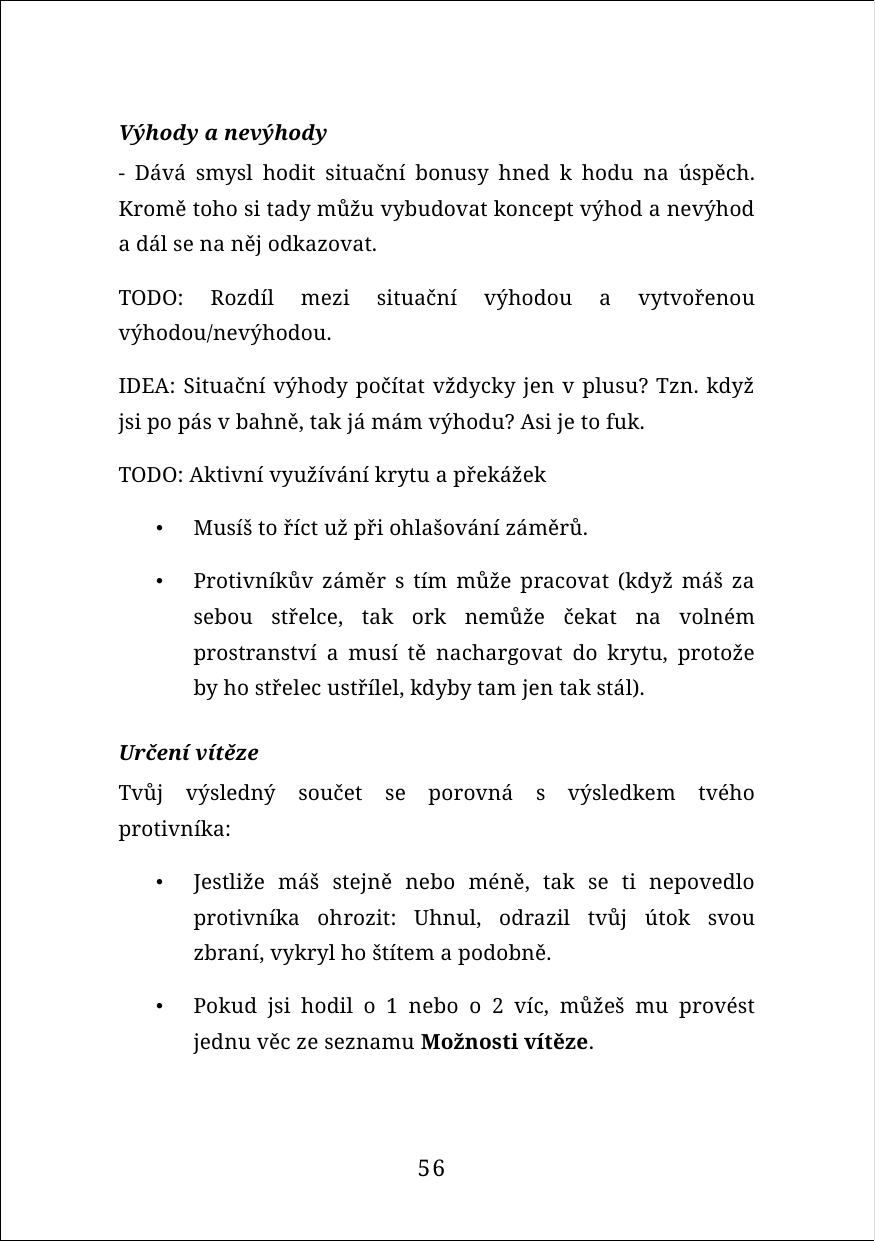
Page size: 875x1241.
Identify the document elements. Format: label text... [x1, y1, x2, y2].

list Protivníkův záměr s tím může pracovat (když máš za sebou střelce, tak ork nemůže čekat na volném prostranství a musí tě nachargovat do krytu, protože by ho střelec ustřílel, kdyby tam jen tak stál). [156, 567, 756, 702]
list Musíš to říct už při ohlašování záměrů. [156, 513, 756, 542]
subtitle Určení vítěze [118, 738, 756, 767]
text IDEA: Situační výhody počítat vždycky jen v plusu? Tzn. když jsi po pás v bahně, tak já mám výhodu? Asi je to fuk. [118, 371, 756, 435]
list Pokud jsi hodil o 1 nebo o 2 víc, můžeš mu provést jednu věc ze seznamu Možnosti vítěze. [156, 991, 756, 1055]
text TODO: Rozdíl mezi situační výhodou a vytvořenou výhodou/nevýhodou. [118, 283, 756, 347]
text Tvůj výsledný součet se porovná s výsledkem tvého protivníka: [118, 778, 756, 842]
text TODO: Aktivní využívání krytu a překážek [118, 460, 756, 489]
text - Dává smysl hodit situační bonusy hned k hodu na úspěch. Kromě toho si tady můžu vybudovat koncept výhod a nevýhod a dál se na něj odkazovat. [118, 158, 756, 258]
subtitle Výhody a nevýhody [118, 118, 756, 147]
list Jestliže máš stejně nebo méně, tak se ti nepovedlo protivníka ohrozit: Uhnul, odrazil tvůj útok svou zbraní, vykryl ho štítem a podobně. [156, 867, 756, 967]
